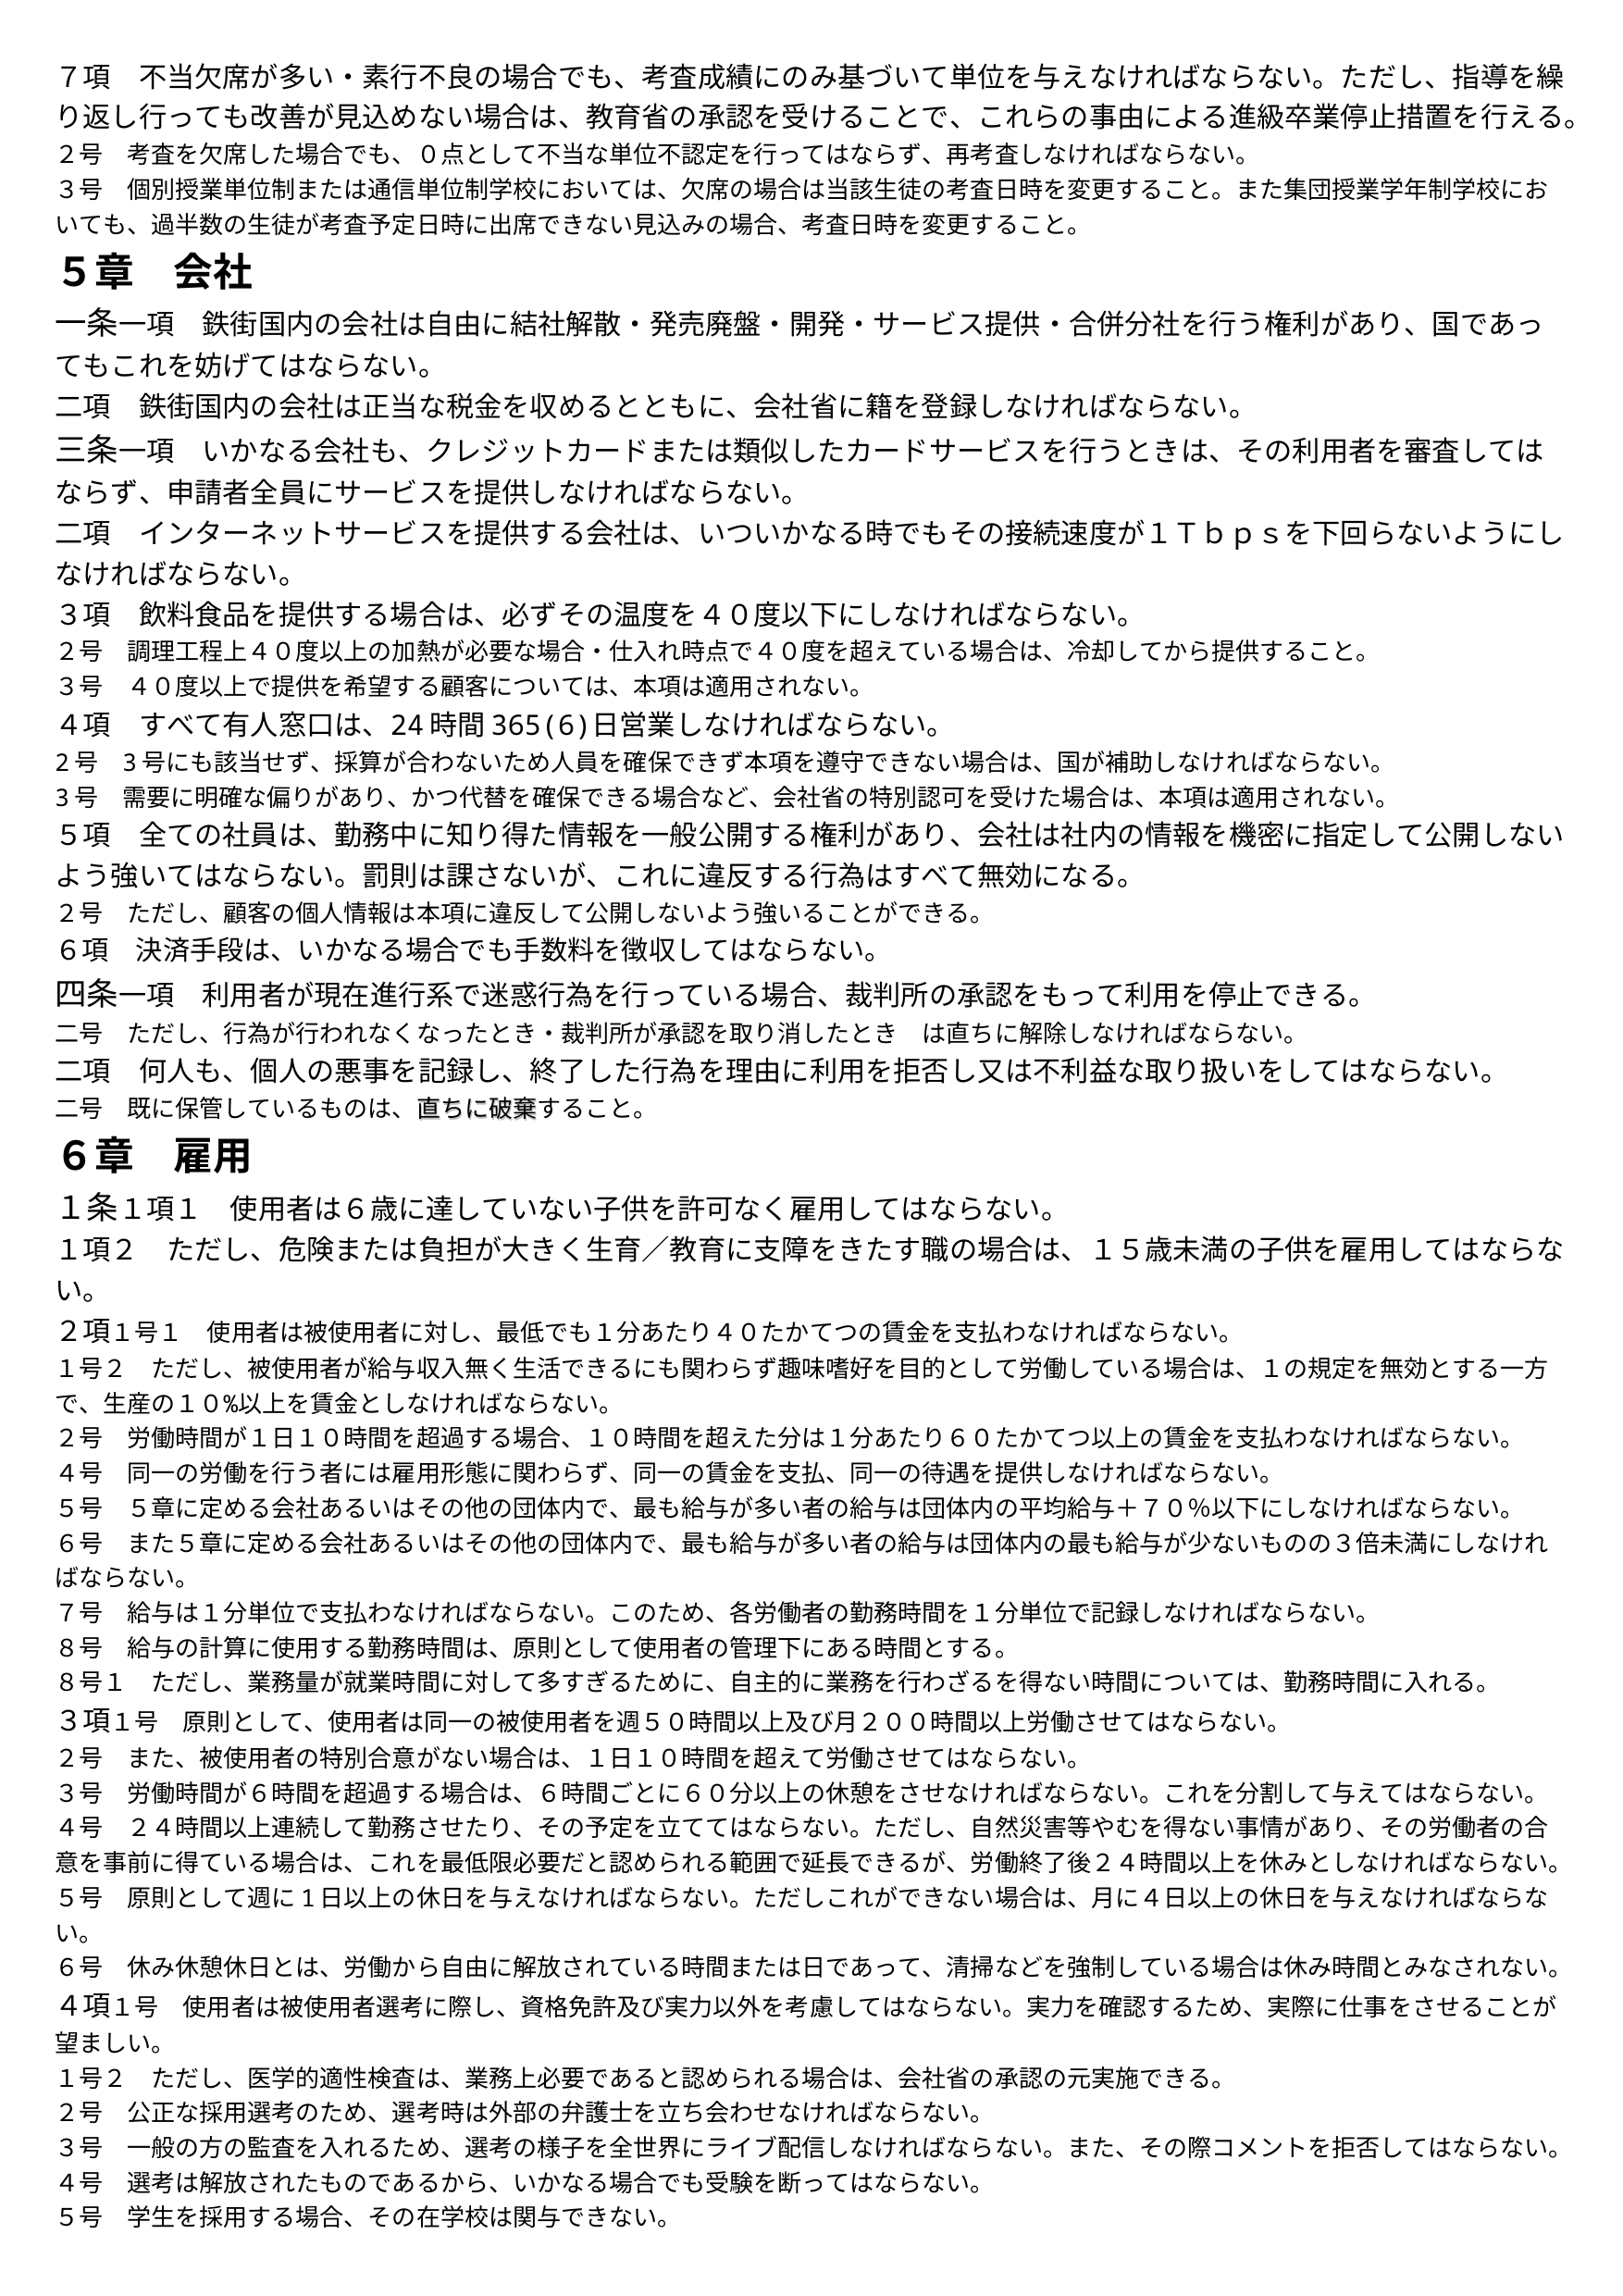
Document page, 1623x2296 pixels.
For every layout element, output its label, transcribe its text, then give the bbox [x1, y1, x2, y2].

text ３号 ４０度以上で提供を希望する顧客については、本項は適用されない。 [55, 667, 1568, 702]
text ４項 すべて有人窓口は、24時間365(6)日営業しなければならない。 [55, 702, 1568, 743]
text ４項１号 使用者は被使用者選考に際し、資格免許及び実力以外を考慮してはならない。実力を確認するため、実際に仕事をさせることが望ましい。 [55, 1983, 1568, 2059]
text ３号 一般の方の監査を入れるため、選考の様子を全世界にライブ配信しなければならない。また、その際コメントを拒否してはならない。 [55, 2128, 1568, 2164]
text 2号 3号にも該当せず、採算が合わないため人員を確保できず本項を遵守できない場合は、国が補助しなければならない。 [55, 743, 1568, 778]
text ２号 労働時間が１日１０時間を超過する場合、１０時間を超えた分は１分あたり６０たかてつ以上の賃金を支払わなければならない。 [55, 1420, 1568, 1454]
text ２号 公正な採用選考のため、選考時は外部の弁護士を立ち会わせなければならない。 [55, 2093, 1568, 2128]
text ３号 個別授業単位制または通信単位制学校においては、欠席の場合は当該生徒の考査日時を変更すること。また集団授業学年制学校においても、過半数の生徒が考査予定日時に出席できない見込みの場合、考査日時を変更すること。 [55, 170, 1568, 241]
text １項２ ただし、危険または負担が大きく生育／教育に支障をきたす職の場合は、１５歳未満の子供を雇用してはならない。 [55, 1228, 1568, 1309]
text ８号１ ただし、業務量が就業時間に対して多すぎるために、自主的に業務を行わざるを得ない時間については、勤務時間に入れる。 [55, 1664, 1568, 1698]
text 一条一項 鉄街国内の会社は自由に結社解散・発売廃盤・開発・サービス提供・合併分社を行う権利があり、国であってもこれを妨げてはならない。 [55, 298, 1568, 384]
text ２号 考査を欠席した場合でも、０点として不当な単位不認定を行ってはならず、再考査しなければならない。 [55, 136, 1568, 170]
text ４号 ２４時間以上連続して勤務させたり、その予定を立ててはならない。ただし、自然災害等やむを得ない事情があり、その労働者の合意を事前に得ている場合は、これを最低限必要だと認められる範囲で延長できるが、労働終了後２４時間以上を休みとしなければならない。 [55, 1808, 1568, 1879]
text １号２ ただし、医学的適性検査は、業務上必要であると認められる場合は、会社省の承認の元実施できる。 [55, 2059, 1568, 2093]
text 二項 インターネットサービスを提供する会社は、いついかなる時でもその接続速度が１Ｔｂｐｓを下回らないようにしなければならない。 [55, 511, 1568, 592]
text ６号 また５章に定める会社あるいはその他の団体内で、最も給与が多い者の給与は団体内の最も給与が少ないものの３倍未満にしなければならない。 [55, 1524, 1568, 1594]
text 二号 既に保管しているものは、直ちに破棄すること。 [55, 1089, 1568, 1124]
text ７項 不当欠席が多い・素行不良の場合でも、考査成績にのみ基づいて単位を与えなければならない。ただし、指導を繰り返し行っても改善が見込めない場合は、教育省の承認を受けることで、これらの事由による進級卒業停止措置を行える。 [55, 55, 1568, 136]
text 二項 鉄街国内の会社は正当な税金を収めるとともに、会社省に籍を登録しなければならない。 [55, 384, 1568, 425]
text ６号 休み休憩休日とは、労働から自由に解放されている時間または日であって、清掃などを強制している場合は休み時間とみなされない。 [55, 1949, 1568, 1983]
text ８号 給与の計算に使用する勤務時間は、原則として使用者の管理下にある時間とする。 [55, 1629, 1568, 1664]
text 3号 需要に明確な偏りがあり、かつ代替を確保できる場合など、会社省の特別認可を受けた場合は、本項は適用されない。 [55, 778, 1568, 813]
text ５号 原則として週に1日以上の休日を与えなければならない。ただしこれができない場合は、月に４日以上の休日を与えなければならない。 [55, 1879, 1568, 1949]
text １条１項１ 使用者は６歳に達していない子供を許可なく雇用してはならない。 [55, 1182, 1568, 1228]
text ３号 労働時間が６時間を超過する場合は、６時間ごとに６０分以上の休憩をさせなければならない。これを分割して与えてはならない。 [55, 1774, 1568, 1808]
text ２号 また、被使用者の特別合意がない場合は、１日１０時間を超えて労働させてはならない。 [55, 1739, 1568, 1774]
text 二項 何人も、個人の悪事を記録し、終了した行為を理由に利用を拒否し又は不利益な取り扱いをしてはならない。 [55, 1049, 1568, 1089]
text ５章 会社 [55, 241, 1568, 298]
text 四条一項 利用者が現在進行系で迷惑行為を行っている場合、裁判所の承認をもって利用を停止できる。 [55, 968, 1568, 1014]
text 三条一項 いかなる会社も、クレジットカードまたは類似したカードサービスを行うときは、その利用者を審査してはならず、申請者全員にサービスを提供しなければならない。 [55, 425, 1568, 511]
text ６章 雇用 [55, 1124, 1568, 1182]
text ６項 決済手段は、いかなる場合でも手数料を徴収してはならない。 [55, 929, 1568, 968]
text ３項 飲料食品を提供する場合は、必ずその温度を４０度以下にしなければならない。 [55, 592, 1568, 633]
text ２号 ただし、顧客の個人情報は本項に違反して公開しないよう強いることができる。 [55, 894, 1568, 929]
text ４号 同一の労働を行う者には雇用形態に関わらず、同一の賃金を支払、同一の待遇を提供しなければならない。 [55, 1454, 1568, 1489]
text ５号 学生を採用する場合、その在学校は関与できない。 [55, 2199, 1568, 2233]
text ３項１号 原則として、使用者は同一の被使用者を週５０時間以上及び月２００時間以上労働させてはならない。 [55, 1698, 1568, 1739]
text 二号 ただし、行為が行われなくなったとき・裁判所が承認を取り消したとき は直ちに解除しなければならない。 [55, 1014, 1568, 1049]
text ４号 選考は解放されたものであるから、いかなる場合でも受験を断ってはならない。 [55, 2164, 1568, 2199]
text ７号 給与は１分単位で支払わなければならない。このため、各労働者の勤務時間を１分単位で記録しなければならない。 [55, 1594, 1568, 1629]
text ５項 全ての社員は、勤務中に知り得た情報を一般公開する権利があり、会社は社内の情報を機密に指定して公開しないよう強いてはならない。罰則は課さないが、これに違反する行為はすべて無効になる。 [55, 813, 1568, 894]
text １号２ ただし、被使用者が給与収入無く生活できるにも関わらず趣味嗜好を目的として労働している場合は、１の規定を無効とする一方で、生産の１０%以上を賃金としなければならない。 [55, 1349, 1568, 1420]
text ２号 調理工程上４０度以上の加熱が必要な場合・仕入れ時点で４０度を超えている場合は、冷却してから提供すること。 [55, 633, 1568, 667]
text ２項１号１ 使用者は被使用者に対し、最低でも１分あたり４０たかてつの賃金を支払わなければならない。 [55, 1309, 1568, 1349]
text ５号 ５章に定める会社あるいはその他の団体内で、最も給与が多い者の給与は団体内の平均給与＋７０％以下にしなければならない。 [55, 1489, 1568, 1524]
